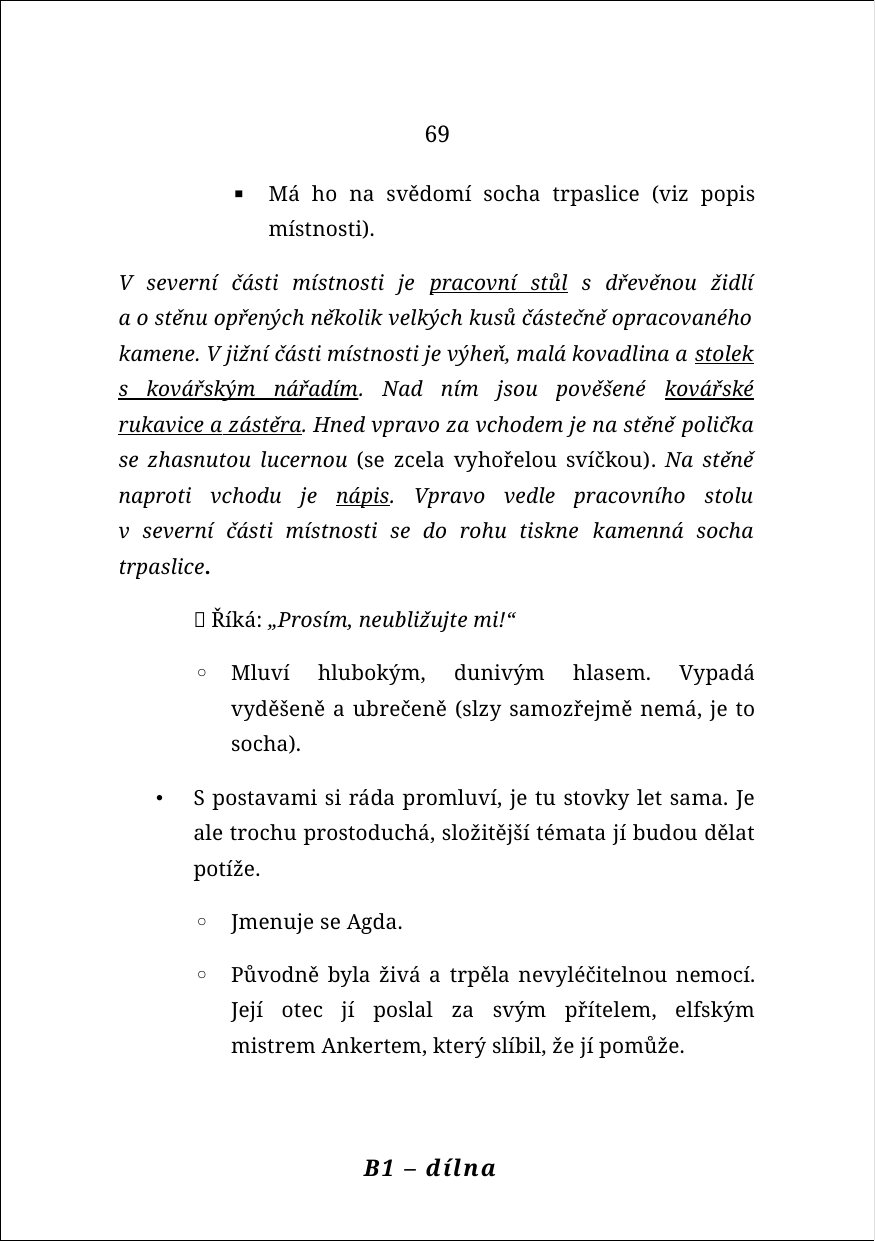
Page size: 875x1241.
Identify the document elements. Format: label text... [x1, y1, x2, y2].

list Má ho na svědomí socha trpaslice (viz popis místnosti). [231, 179, 756, 243]
list Původně byla živá a⁠ trpěla nevyléčitelnou nemocí. Její otec jí poslal za svým přítelem, elfským mistrem Ankertem, který slíbil, že jí pomůže. [193, 960, 756, 1059]
list 💬 Říká: „Prosím, neubližujte mi!“ [156, 605, 756, 633]
text V⁠ severní části místnosti je pracovní stůl s⁠ dřevěnou židlí a⁠ o⁠ stěnu opřených několik velkých kusů částečně opracovaného kamene. V⁠ jižní části místnosti je výheň, malá kovadlina a⁠ stolek s⁠ kovářským nářadím. Nad ním jsou pověšené kovářské rukavice a⁠ zástěra. Hned vpravo za vchodem je na stěně polička se zhasnutou⁠ lucernou (se zcela vyhořelou svíčkou). Na stěně naproti vchodu je nápis. Vpravo vedle pracovního stolu v⁠ severní části místnosti se do rohu tiskne kamenná socha trpaslice. [118, 268, 756, 580]
list S⁠ postavami si ráda promluví, je tu stovky let sama. Je ale trochu prostoduchá, složitější témata jí budou dělat potíže. [156, 783, 756, 882]
list Jmenuje se Agda. [193, 907, 756, 935]
list Mluví hlubokým, dunivým hlasem. Vypadá vyděšeně a⁠ ubrečeně (slzy samozřejmě nemá, je to socha). [193, 658, 756, 758]
